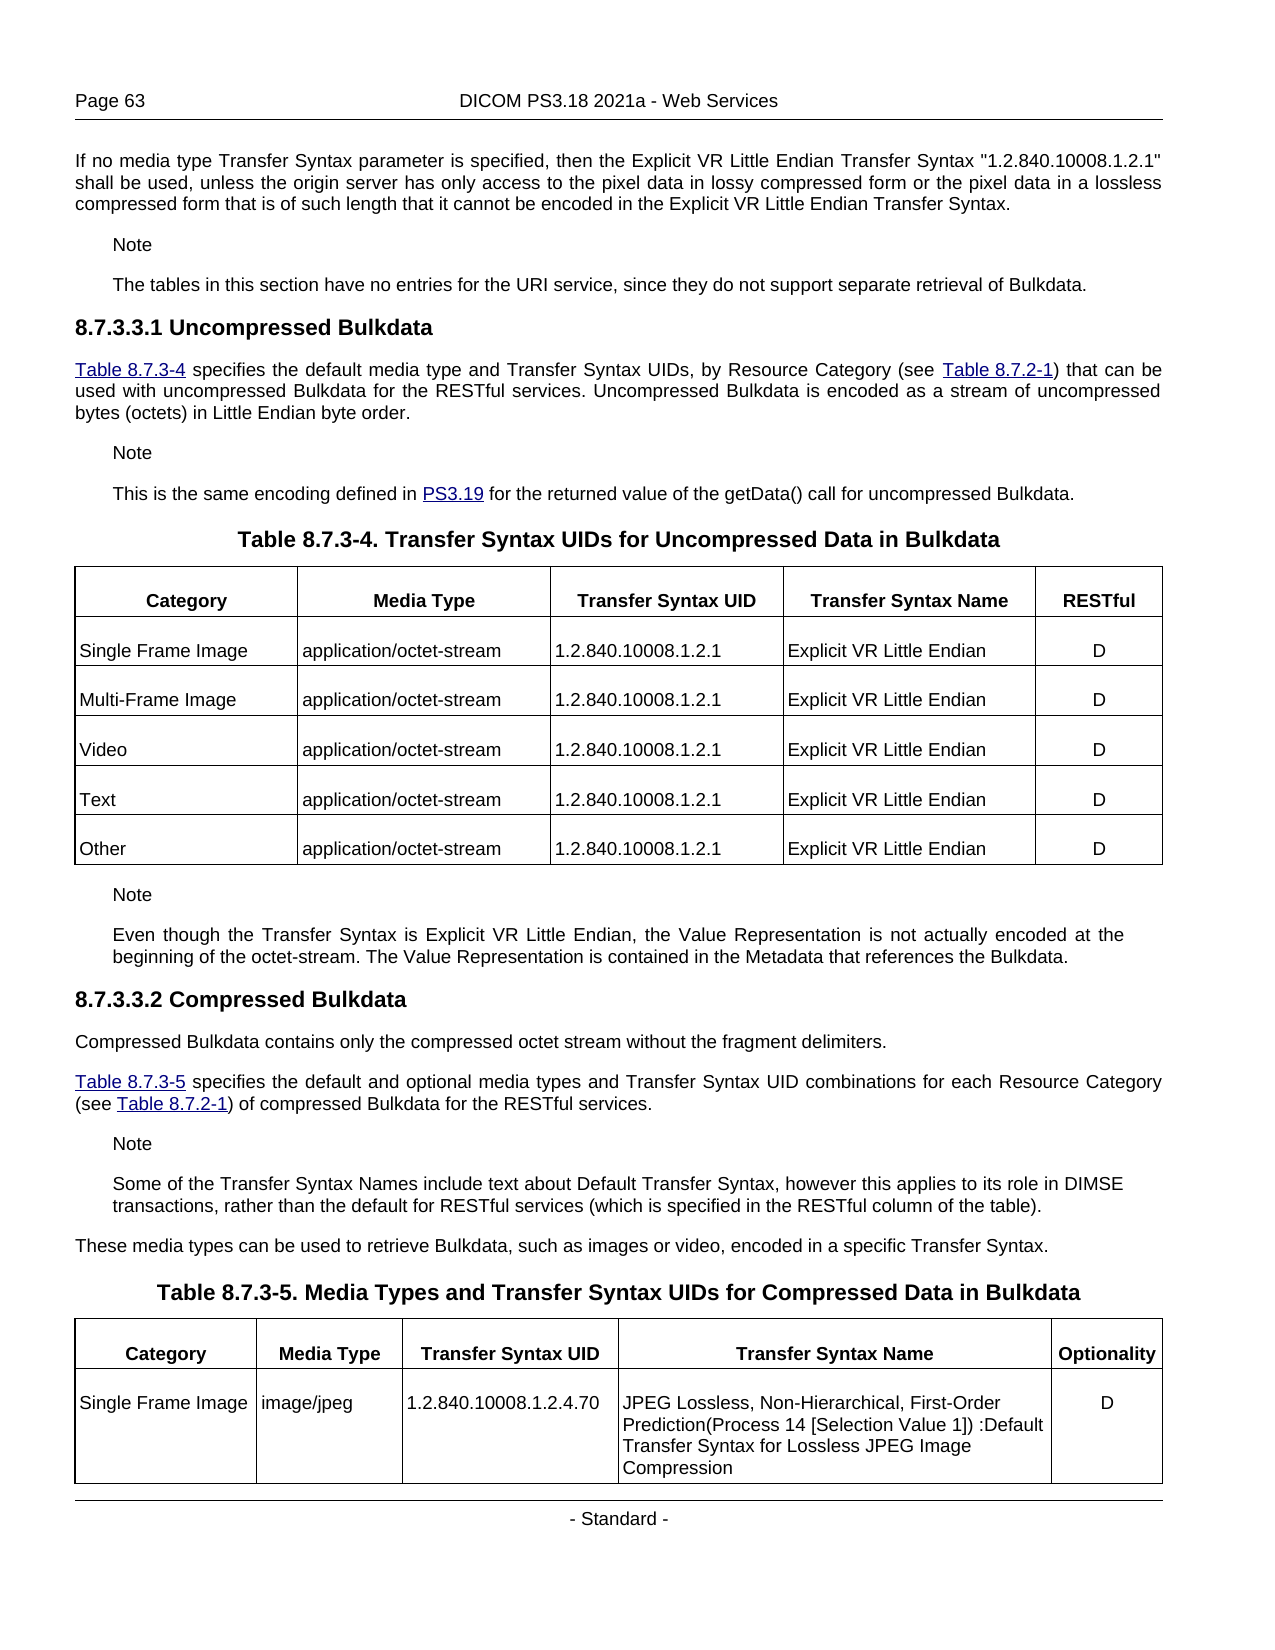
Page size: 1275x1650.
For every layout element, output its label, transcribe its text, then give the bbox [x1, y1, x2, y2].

text Even though the Transfer Syntax is Explicit VR Little Endian, the Value Representation is not actually encoded at the beginning of the octet-stream. The Value Representation is contained in the Metadata that references the Bulkdata. [112, 924, 1125, 967]
table_cell 1.2.840.10008.1.2.1 [551, 815, 783, 864]
table_cell Explicit VR Little Endian [784, 815, 1035, 864]
table_cell image/jpeg [257, 1369, 402, 1482]
text If no media type Transfer Syntax parameter is specified, then the Explicit VR Little Endian Transfer Syntax "1.2.840.10008.1.2.1" shall be used, unless the origin server has only access to the pixel data in lossy compressed form or the pixel data in a lossless compressed form that is of such length that it cannot be encoded in the Explicit VR Little Endian Transfer Syntax. [75, 150, 1162, 215]
text This is the same encoding defined in PS3.19 for the returned value of the getData() call for uncompressed Bulkdata. [112, 482, 1125, 504]
table_cell Video [76, 716, 297, 764]
text Note [112, 233, 1125, 255]
table_cell 1.2.840.10008.1.2.1 [551, 666, 783, 715]
table_cell D [1036, 716, 1162, 764]
text Compressed Bulkdata contains only the compressed octet stream without the fragment delimiters. [75, 1031, 1162, 1052]
table_cell D [1036, 666, 1162, 715]
text Table 8.7.3-4 specifies the default media type and Transfer Syntax UIDs, by Resource Category (see Table 8.7.2-1) that can be used with uncompressed Bulkdata for the RESTful services. Uncompressed Bulkdata is encoded as a stream of uncompressed bytes (octets) in Little Endian byte order. [75, 359, 1162, 423]
text Table 8.7.3-4. Transfer Syntax UIDs for Uncompressed Data in Bulkdata [75, 526, 1162, 552]
table_cell Explicit VR Little Endian [784, 617, 1035, 665]
table_cell Explicit VR Little Endian [784, 766, 1035, 814]
table_cell application/octet-stream [298, 815, 550, 864]
table_cell 1.2.840.10008.1.2.4.70 [403, 1369, 618, 1482]
table_header Transfer Syntax Name [784, 567, 1035, 616]
table_header Category [76, 1319, 256, 1368]
table_header Transfer Syntax UID [403, 1319, 618, 1368]
table_cell Multi-Frame Image [76, 666, 297, 715]
table_cell 1.2.840.10008.1.2.1 [551, 617, 783, 665]
table_cell 1.2.840.10008.1.2.1 [551, 716, 783, 764]
table_cell D [1052, 1369, 1162, 1482]
table_cell application/octet-stream [298, 766, 550, 814]
table_cell D [1036, 617, 1162, 665]
text 8.7.3.3.1 Uncompressed Bulkdata [75, 314, 1162, 340]
text Note [112, 1133, 1125, 1154]
text Note [112, 884, 1125, 905]
table_cell Explicit VR Little Endian [784, 716, 1035, 764]
table_header RESTful [1036, 567, 1162, 616]
table_header Media Type [257, 1319, 402, 1368]
table_header Transfer Syntax Name [619, 1319, 1051, 1368]
table_cell Explicit VR Little Endian [784, 666, 1035, 715]
table_cell application/octet-stream [298, 716, 550, 764]
table_header Media Type [298, 567, 550, 616]
text These media types can be used to retrieve Bulkdata, such as images or video, encoded in a specific Transfer Syntax. [75, 1235, 1162, 1256]
table_header Category [76, 567, 297, 616]
table_cell D [1036, 815, 1162, 864]
table_cell application/octet-stream [298, 666, 550, 715]
text Note [112, 442, 1125, 464]
table_header Optionality [1052, 1319, 1162, 1368]
table_cell Text [76, 766, 297, 814]
table_cell Single Frame Image [76, 617, 297, 665]
table_cell Other [76, 815, 297, 864]
text 8.7.3.3.2 Compressed Bulkdata [75, 986, 1162, 1012]
table_cell JPEG Lossless, Non-Hierarchical, First-Order Prediction(Process 14 [Selection Value 1]) :Default Transfer Syntax for Lossless JPEG Image Compression [619, 1369, 1051, 1482]
table_header Transfer Syntax UID [551, 567, 783, 616]
text The tables in this section have no entries for the URI service, since they do not support separate retrieval of Bulkdata. [112, 274, 1125, 295]
text Table 8.7.3-5. Media Types and Transfer Syntax UIDs for Compressed Data in Bulkdata [75, 1279, 1162, 1305]
text Some of the Transfer Syntax Names include text about Default Transfer Syntax, however this applies to its role in DIMSE transactions, rather than the default for RESTful services (which is specified in the RESTful column of the table). [112, 1173, 1125, 1216]
table_cell D [1036, 766, 1162, 814]
table_cell Single Frame Image [76, 1369, 256, 1482]
table_cell application/octet-stream [298, 617, 550, 665]
text Table 8.7.3-5 specifies the default and optional media types and Transfer Syntax UID combinations for each Resource Category (see Table 8.7.2-1) of compressed Bulkdata for the RESTful services. [75, 1071, 1162, 1114]
table_cell 1.2.840.10008.1.2.1 [551, 766, 783, 814]
